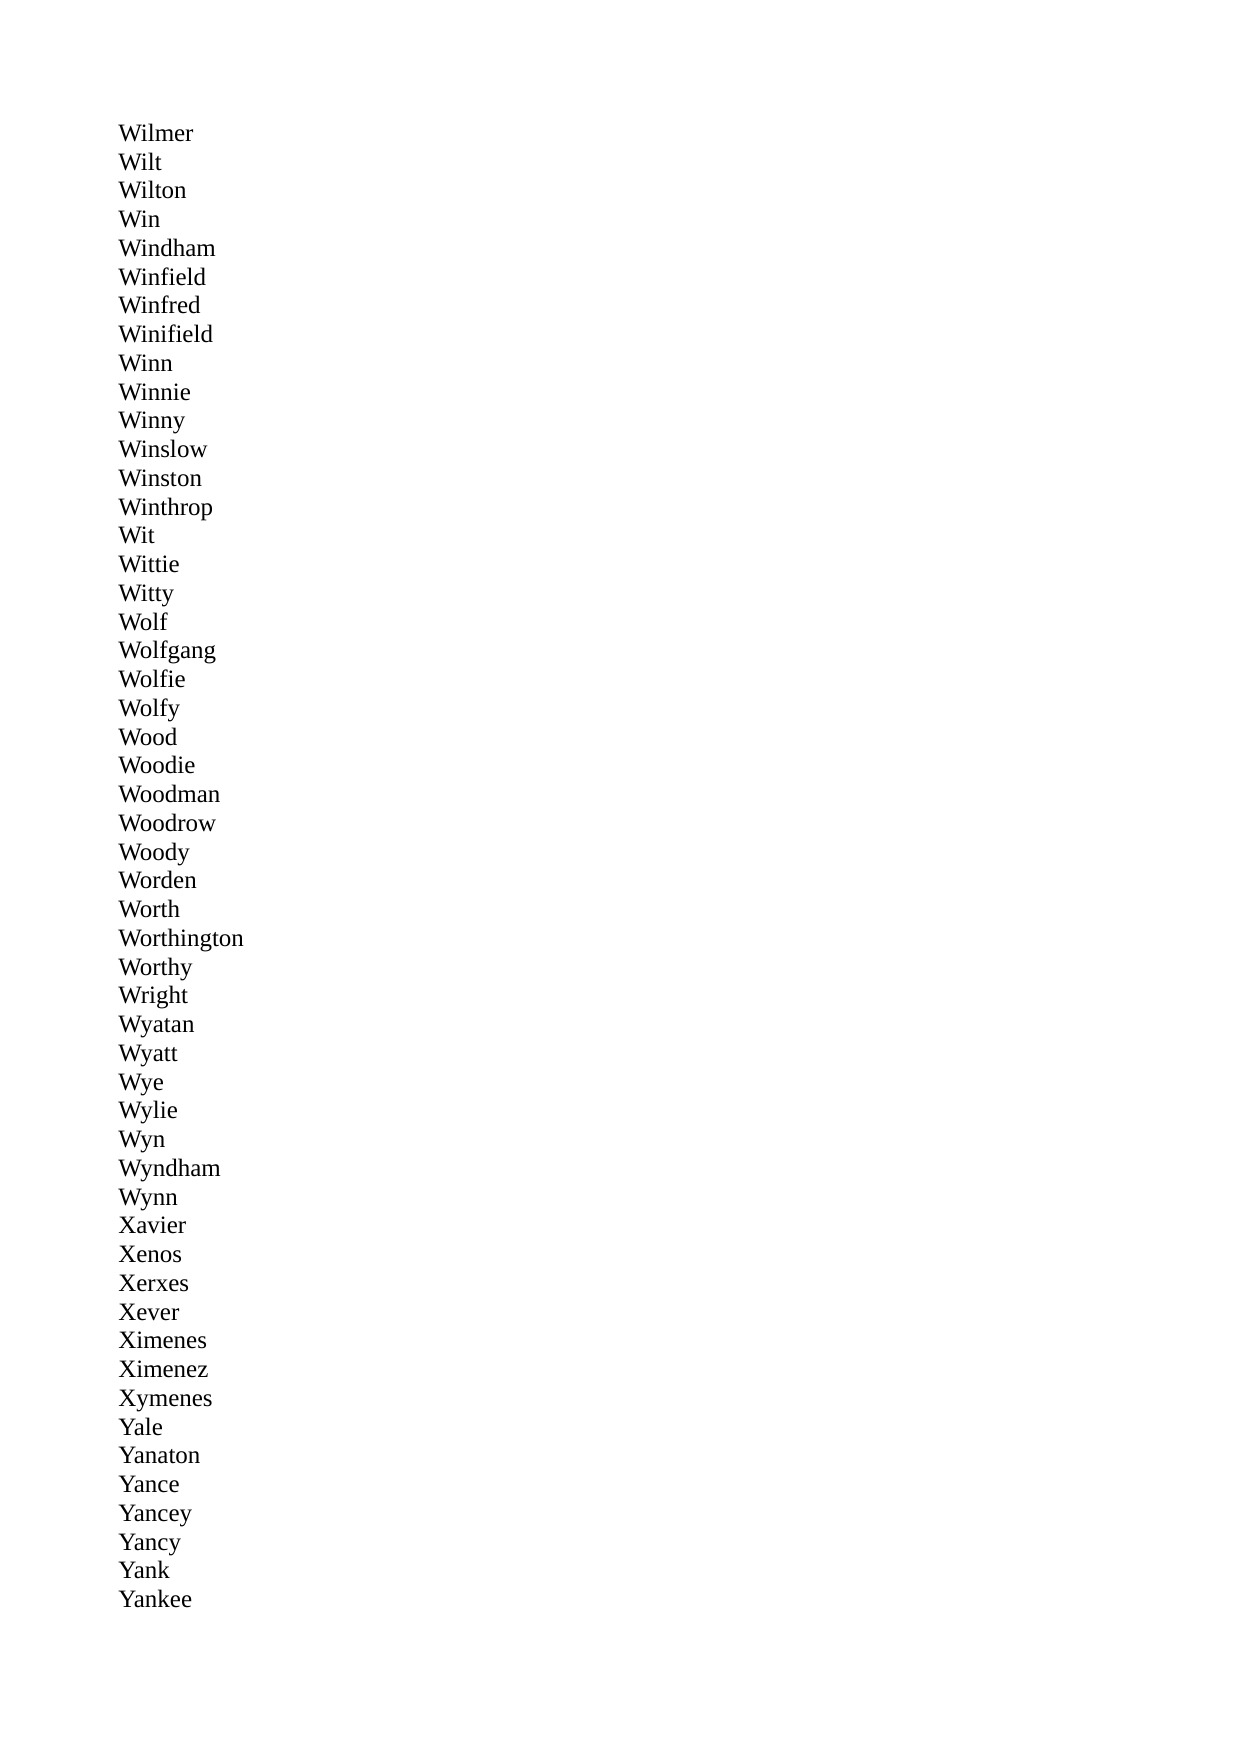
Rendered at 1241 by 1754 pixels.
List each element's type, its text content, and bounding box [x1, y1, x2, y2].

text Wilmer Wilt Wilton Win Windham Winfield Winfred Winifield Winn Winnie Winny Winslow Winston Winthrop Wit Wittie Witty Wolf Wolfgang Wolfie Wolfy Wood Woodie Woodman Woodrow Woody Worden Worth Worthington Worthy Wright Wyatan Wyatt Wye Wylie Wyn Wyndham Wynn Xavier Xenos Xerxes Xever Ximenes Ximenez Xymenes Yale Yanaton Yance Yancey Yancy Yank Yankee [118, 118, 1122, 1613]
